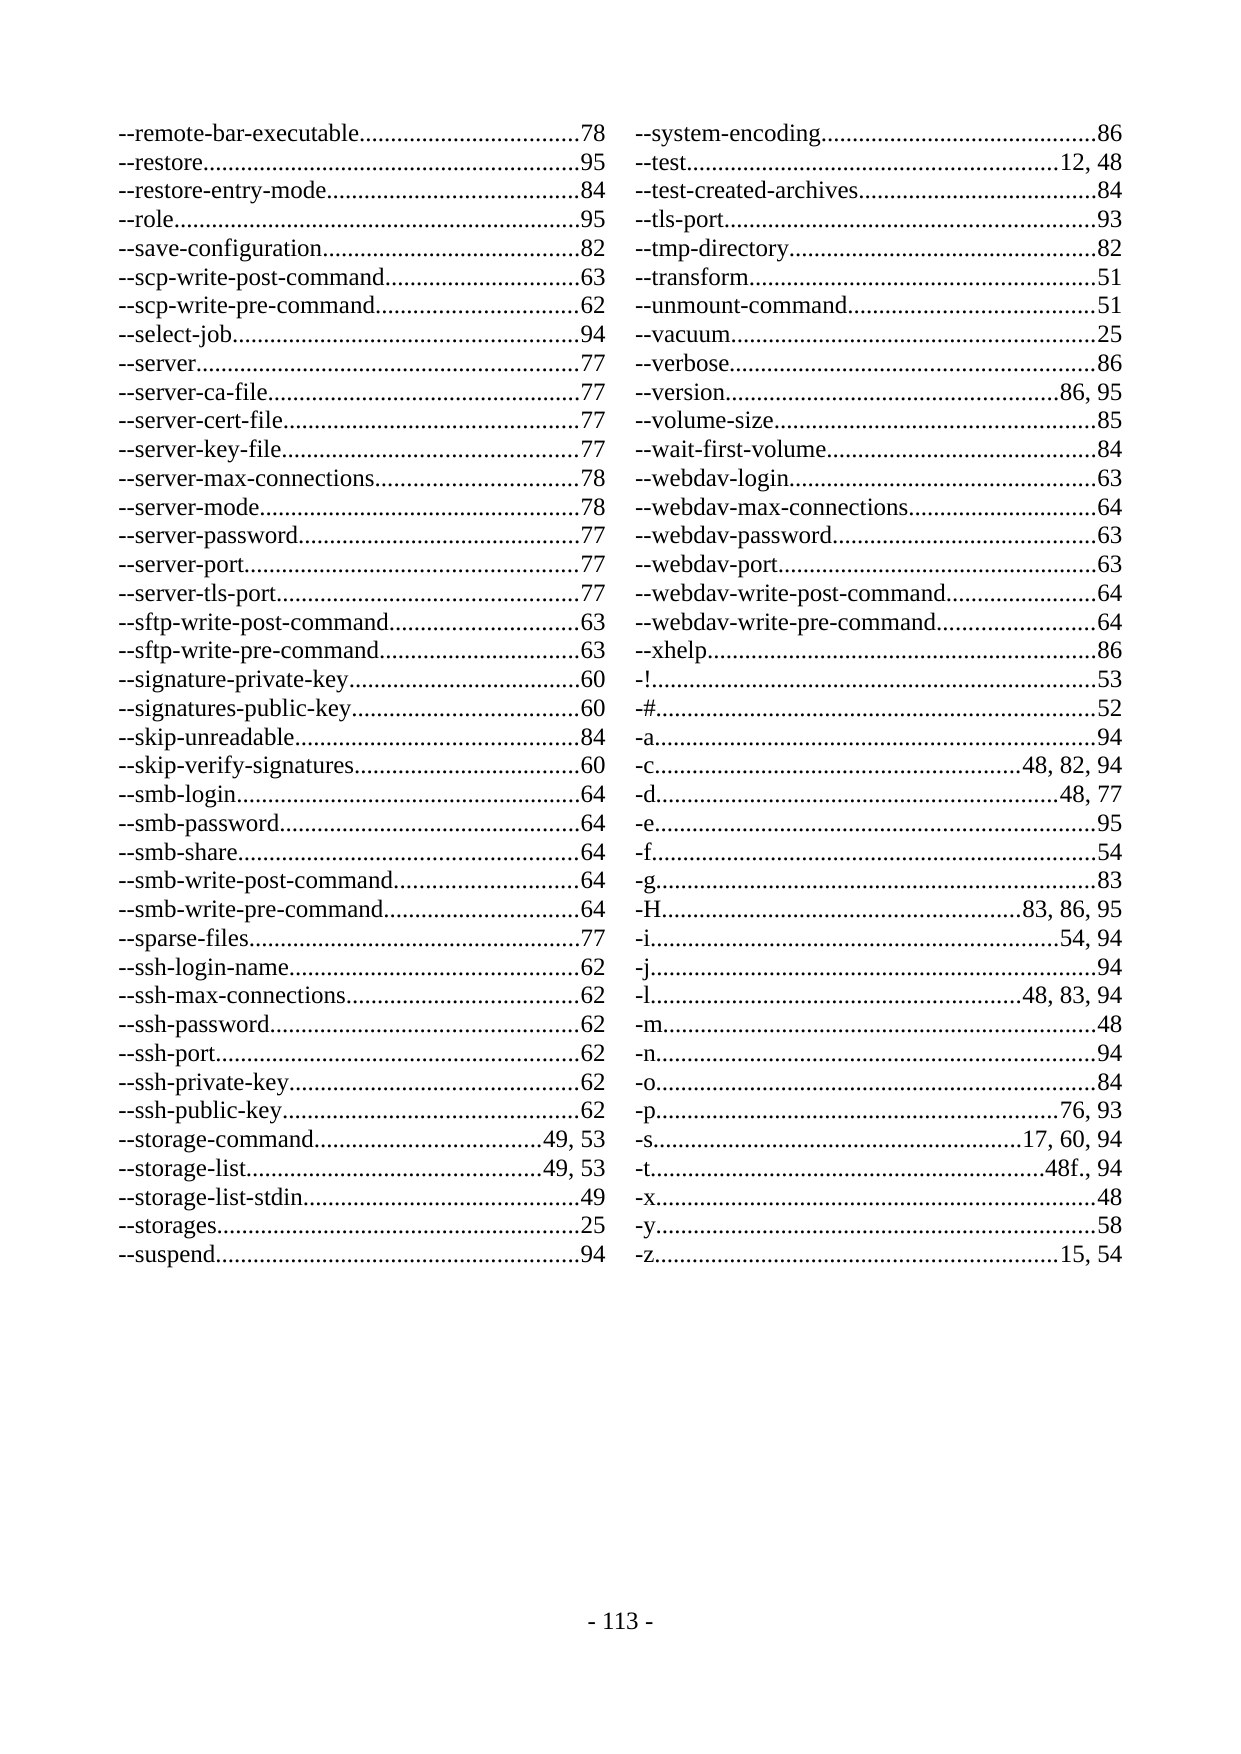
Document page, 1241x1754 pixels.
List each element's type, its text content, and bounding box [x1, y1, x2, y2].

text --scp-write-post-command 63 [118, 262, 605, 291]
text --storage-command 49, 53 [118, 1124, 605, 1153]
text --sparse-files 77 [118, 923, 605, 952]
text --skip-verify-signatures 60 [118, 751, 605, 779]
text --server-max-connections 78 [118, 463, 605, 492]
text --skip-unreadable 84 [118, 722, 605, 751]
text --ssh-login-name 62 [118, 952, 605, 981]
text --server-port 77 [118, 549, 605, 578]
text -z 15, 54 [635, 1239, 1122, 1268]
text --storage-list 49, 53 [118, 1153, 605, 1182]
text -# 52 [635, 693, 1122, 722]
text --test 12, 48 [635, 147, 1122, 176]
text --ssh-port 62 [118, 1038, 605, 1067]
text --server-key-file 77 [118, 434, 605, 463]
text -x 48 [635, 1182, 1122, 1211]
text --server-password 77 [118, 521, 605, 549]
text -n 94 [635, 1038, 1122, 1067]
text --volume-size 85 [635, 406, 1122, 434]
text -g 83 [635, 866, 1122, 894]
text --tmp-directory 82 [635, 233, 1122, 262]
text --smb-write-post-command 64 [118, 866, 605, 894]
text --smb-password 64 [118, 808, 605, 837]
text --webdav-write-post-command 64 [635, 578, 1122, 607]
text -o 84 [635, 1067, 1122, 1096]
text --suspend 94 [118, 1239, 605, 1268]
text --server-cert-file 77 [118, 406, 605, 434]
text -c 48, 82, 94 [635, 751, 1122, 779]
text --webdav-password 63 [635, 521, 1122, 549]
text -y 58 [635, 1211, 1122, 1239]
text --vacuum 25 [635, 319, 1122, 348]
text --sftp-write-post-command 63 [118, 607, 605, 636]
text --webdav-write-pre-command 64 [635, 607, 1122, 636]
text --version 86, 95 [635, 377, 1122, 406]
text --remote-bar-executable 78 [118, 118, 605, 147]
text --tls-port 93 [635, 204, 1122, 233]
text --sftp-write-pre-command 63 [118, 636, 605, 664]
text --webdav-login 63 [635, 463, 1122, 492]
text --storages 25 [118, 1211, 605, 1239]
text --signatures-public-key 60 [118, 693, 605, 722]
text --save-configuration 82 [118, 233, 605, 262]
text --restore 95 [118, 147, 605, 176]
text --ssh-private-key 62 [118, 1067, 605, 1096]
text -f 54 [635, 837, 1122, 866]
text --wait-first-volume 84 [635, 434, 1122, 463]
text --role 95 [118, 204, 605, 233]
text --webdav-port 63 [635, 549, 1122, 578]
text -t 48f., 94 [635, 1153, 1122, 1182]
text --ssh-password 62 [118, 1009, 605, 1038]
text --smb-login 64 [118, 779, 605, 808]
text --server-mode 78 [118, 492, 605, 521]
text --ssh-max-connections 62 [118, 981, 605, 1009]
text --scp-write-pre-command 62 [118, 291, 605, 319]
text --restore-entry-mode 84 [118, 176, 605, 204]
text --server-ca-file 77 [118, 377, 605, 406]
text --test-created-archives 84 [635, 176, 1122, 204]
text --webdav-max-connections 64 [635, 492, 1122, 521]
text --verbose 86 [635, 348, 1122, 377]
text -p 76, 93 [635, 1096, 1122, 1124]
text --transform 51 [635, 262, 1122, 291]
text -H 83, 86, 95 [635, 894, 1122, 923]
text -a 94 [635, 722, 1122, 751]
text -e 95 [635, 808, 1122, 837]
text --storage-list-stdin 49 [118, 1182, 605, 1211]
text --xhelp 86 [635, 636, 1122, 664]
text -d 48, 77 [635, 779, 1122, 808]
text --server-tls-port 77 [118, 578, 605, 607]
text -l 48, 83, 94 [635, 981, 1122, 1009]
text -! 53 [635, 664, 1122, 693]
text --server 77 [118, 348, 605, 377]
text --signature-private-key 60 [118, 664, 605, 693]
text --smb-share 64 [118, 837, 605, 866]
text -s 17, 60, 94 [635, 1124, 1122, 1153]
text -m 48 [635, 1009, 1122, 1038]
text --ssh-public-key 62 [118, 1096, 605, 1124]
text --system-encoding 86 [635, 118, 1122, 147]
text -i 54, 94 [635, 923, 1122, 952]
text -j 94 [635, 952, 1122, 981]
text --unmount-command 51 [635, 291, 1122, 319]
text --smb-write-pre-command 64 [118, 894, 605, 923]
text --select-job 94 [118, 319, 605, 348]
